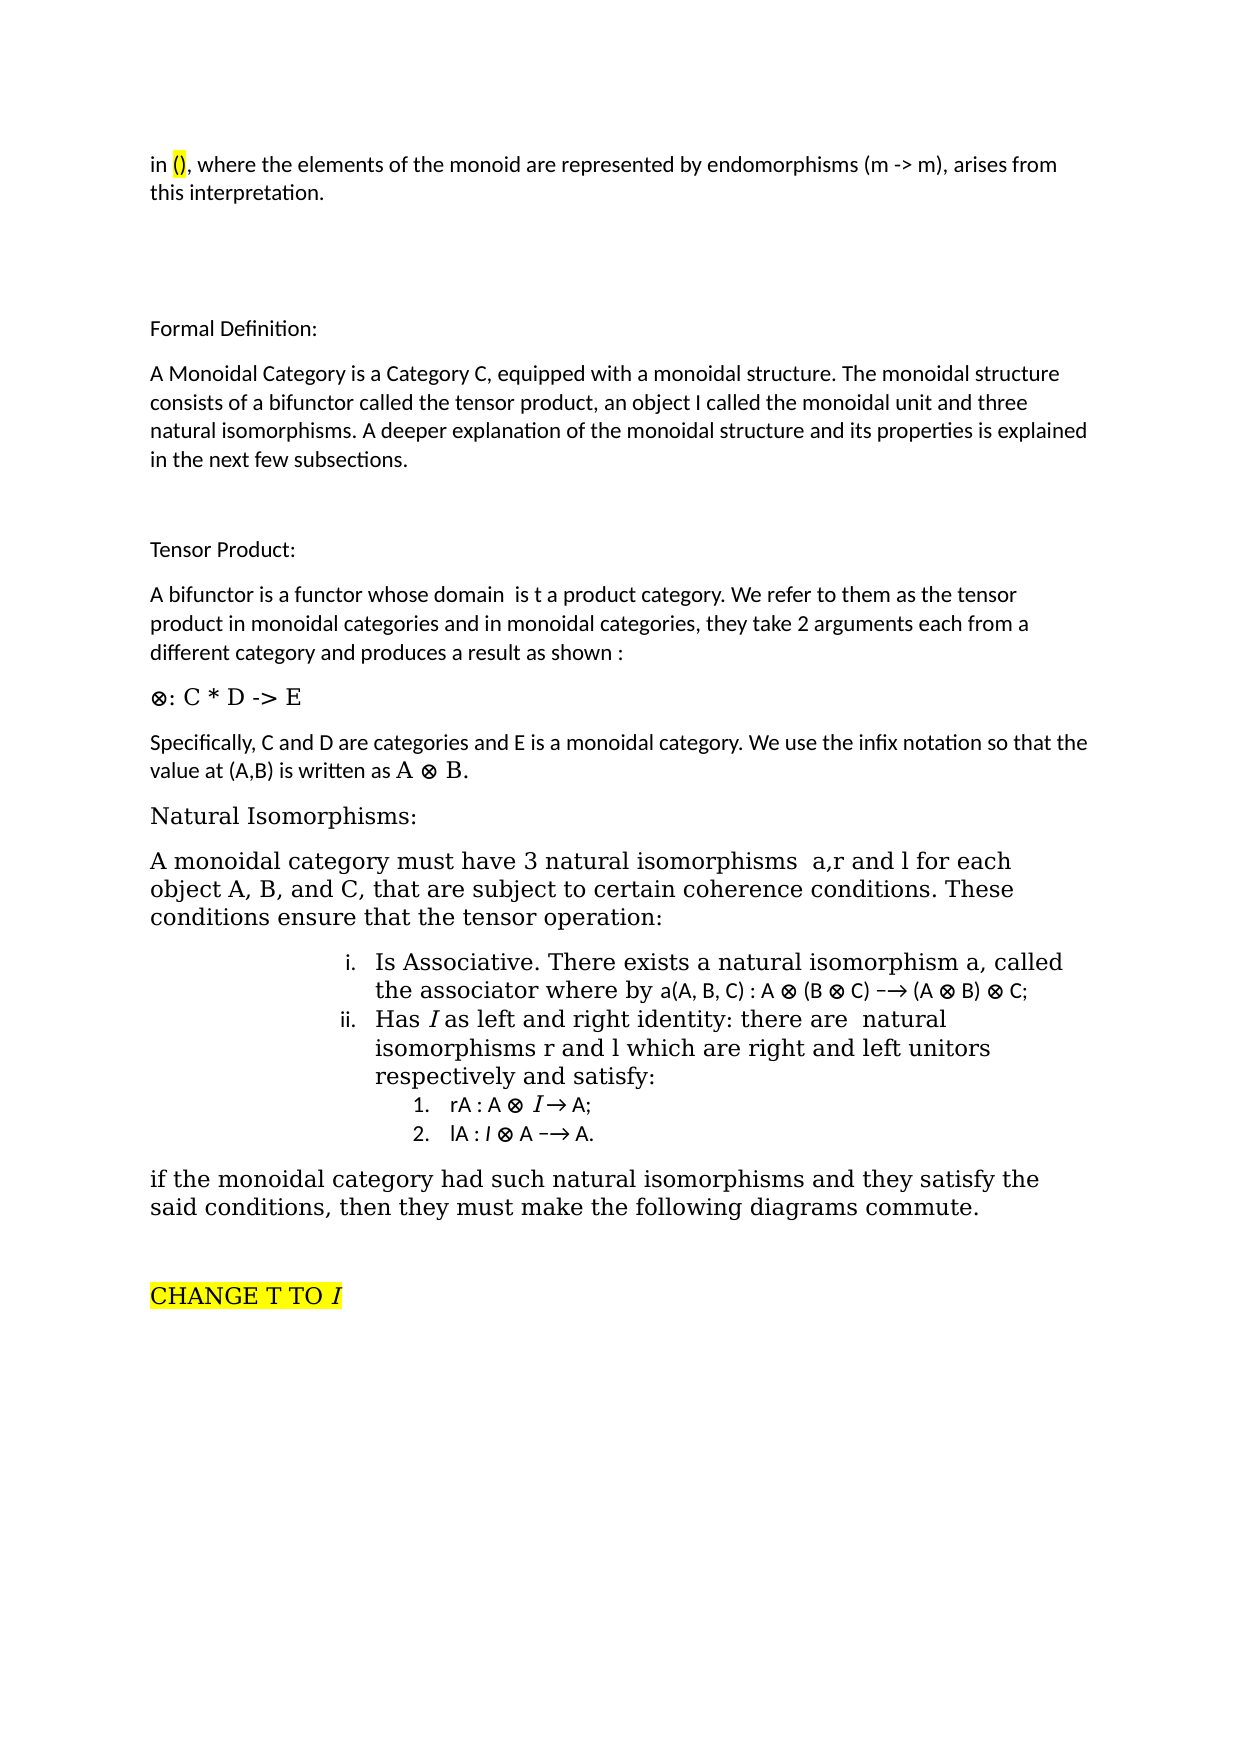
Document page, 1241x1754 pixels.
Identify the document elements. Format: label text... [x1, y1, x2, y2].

list rA : A ⊗ I → A; [412, 1090, 1090, 1118]
text in (), where the elements of the monoid are represented by endomorphisms (m -> m), arises from this interpretation. [150, 150, 1090, 207]
text Natural Isomorphisms: [150, 802, 1090, 829]
text A Monoidal Category is a Category C, equipped with a monoidal structure. The monoidal structure consists of a bifunctor called the tensor product, an object I called the monoidal unit and three natural isomorphisms. A deeper explanation of the monoidal structure and its properties is explained in the next few subsections. [150, 359, 1090, 473]
text Formal Definition: [150, 314, 1090, 342]
text CHANGE T TO I [150, 1282, 1090, 1309]
text if the monoidal category had such natural isomorphisms and they satisfy the said conditions, then they must make the following diagrams commute. [150, 1165, 1090, 1220]
list Has I as left and right identity: there are natural isomorphisms r and l which are right and left unitors respectively and satisfy: [356, 1005, 1090, 1089]
text A bifunctor is a functor whose domain is t a product category. We refer to them as the tensor product in monoidal categories and in monoidal categories, they take 2 arguments each from a different category and produces a result as shown : [150, 581, 1090, 666]
text Specifically, C and D are categories and E is a monoidal category. We use the infix notation so that the value at (A,B) is written as A ⊗ B. [150, 728, 1090, 784]
text ⊗: C * D -> E [150, 683, 1090, 710]
text A monoidal category must have 3 natural isomorphisms a,r and l for each object A, B, and C, that are subject to certain coherence conditions. These conditions ensure that the tensor operation: [150, 846, 1090, 930]
list Is Associative. There exists a natural isomorphism a, called the associator where by a(A, B, C) : A ⊗ (B ⊗ C) −→ (A ⊗ B) ⊗ C; [356, 947, 1090, 1004]
text Tensor Product: [150, 535, 1090, 563]
list lA : I ⊗ A −→ A. [412, 1119, 1090, 1147]
